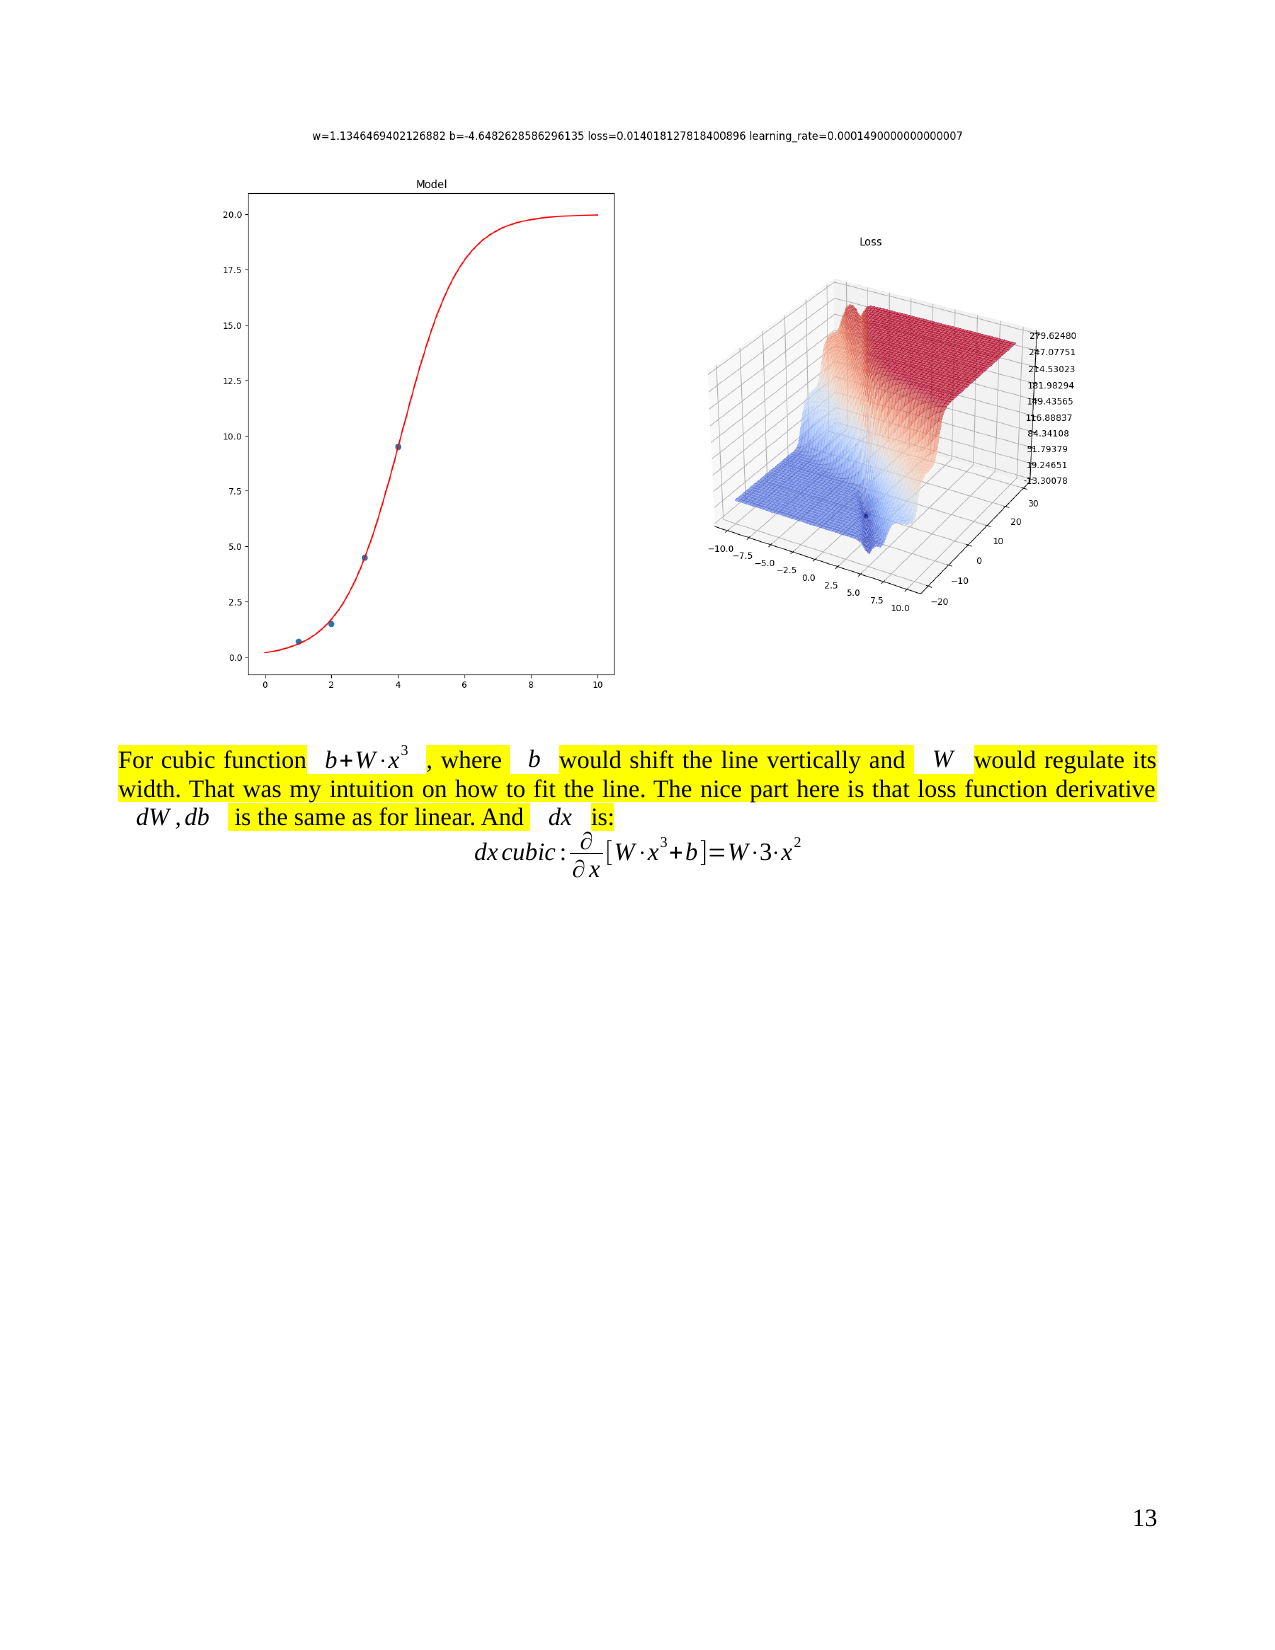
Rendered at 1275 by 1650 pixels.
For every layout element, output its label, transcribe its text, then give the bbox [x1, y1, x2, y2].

picture [118, 118, 1157, 743]
text For cubic function, where would shift the line vertically and would regulate its width. That was my intuition on how to fit the line. The nice part here is that loss function derivative is the same as for linear. And is: [118, 743, 1157, 831]
